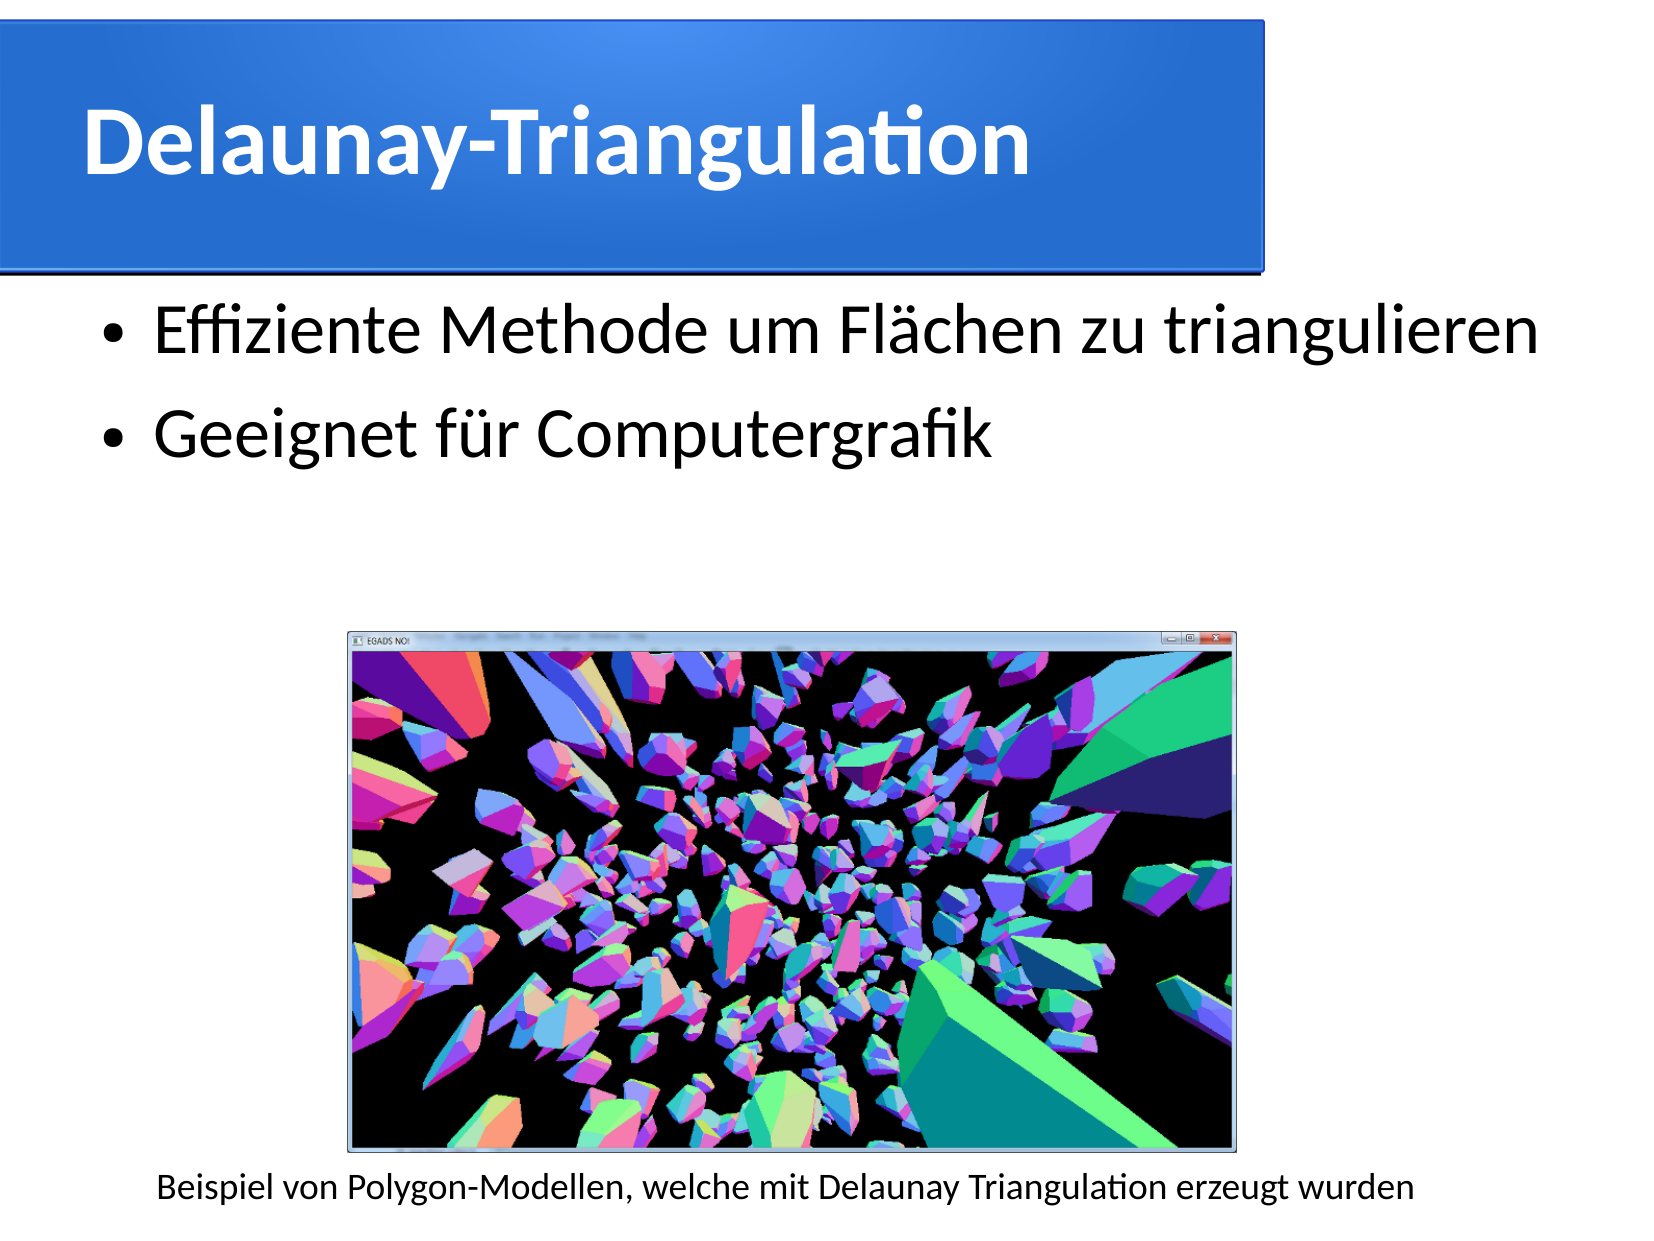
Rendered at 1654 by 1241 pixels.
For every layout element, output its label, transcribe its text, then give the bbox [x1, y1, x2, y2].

title Delaunay-Triangulation [82, 47, 1235, 252]
picture [347, 631, 1237, 1153]
list Effiziente Methode um Flächen zu triangulieren Geeignet für Computergrafik [82, 299, 1571, 1019]
text_box Beispiel von Polygon-Modellen, welche mit Delaunay Triangulation erzeugt wurden [141, 1163, 1548, 1217]
